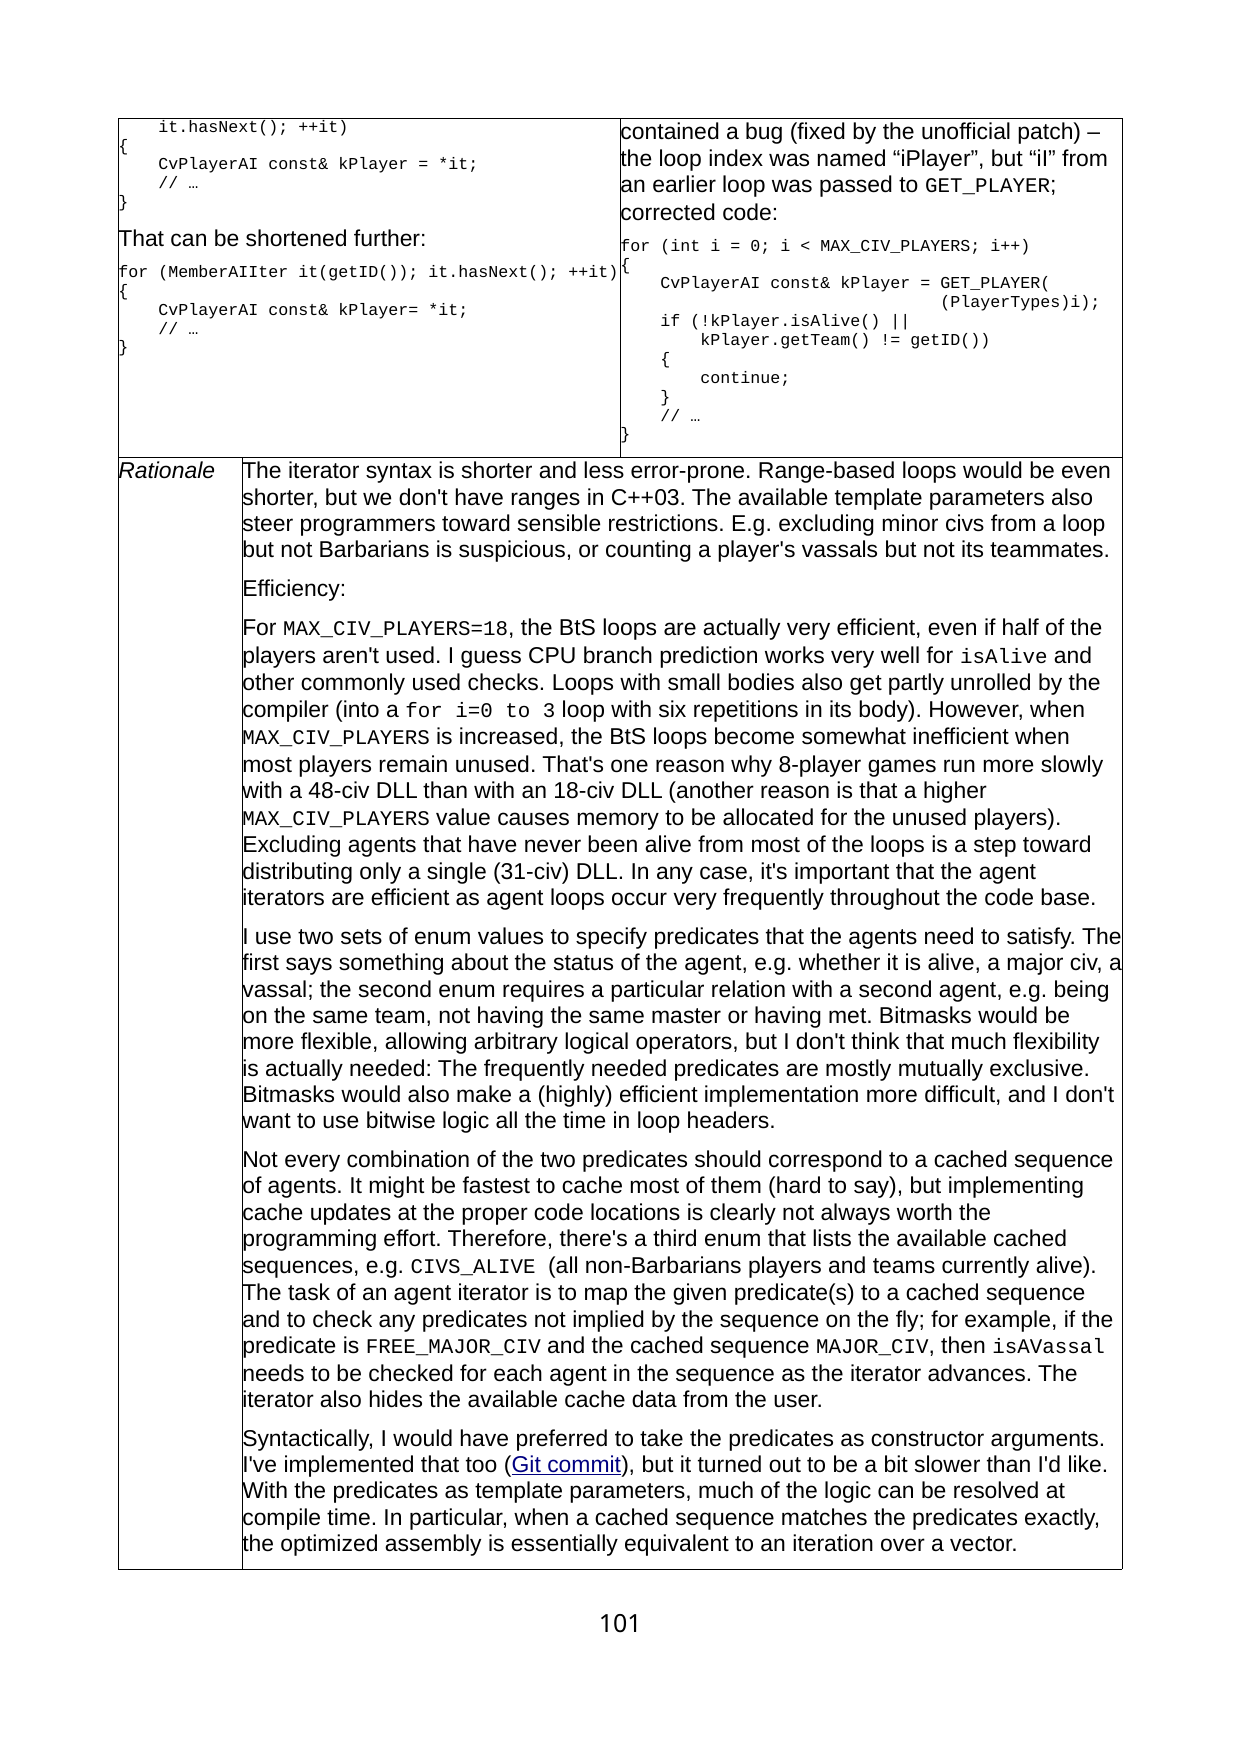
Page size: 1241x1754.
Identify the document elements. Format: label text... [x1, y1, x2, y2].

table_cell it.hasNext(); ++it) { CvPlayerAI const& kPlayer = *it; // … } That can be shortened further: for (MemberAIIter it(getID()); it.hasNext(); ++it) { CvPlayerAI const& kPlayer= *it; // … } [119, 119, 620, 457]
table_cell Rationale [119, 458, 242, 1569]
table_cell The iterator syntax is shorter and less error-prone. Range-based loops would be even shorter, but we don't have ranges in C++03. The available template parameters also steer programmers toward sensible restrictions. E.g. excluding minor civs from a loop but not Barbarians is suspicious, or counting a player's vassals but not its teammates. Efficiency: For MAX_CIV_PLAYERS=18, the BtS loops are actually very efficient, even if half of the players aren't used. I guess CPU branch prediction works very well for isAlive and other commonly used checks. Loops with small bodies also get partly unrolled by the compiler (into a for i=0 to 3 loop with six repetitions in its body). However, when MAX_CIV_PLAYERS is increased, the BtS loops become somewhat inefficient when most players remain unused. That's one reason why 8-player games run more slowly with a 48-civ DLL than with an 18-civ DLL (another reason is that a higher MAX_CIV_PLAYERS value causes memory to be allocated for the unused players). Excluding agents that have never been alive from most of the loops is a step toward distributing only a single (31-civ) DLL. In any case, it's important that the agent iterators are efficient as agent loops occur very frequently throughout the code base. I use two sets of enum values to specify predicates that the agents need to satisfy. The first says something about the status of the agent, e.g. whether it is alive, a major civ, a vassal; the second enum requires a particular relation with a second agent, e.g. being on the same team, not having the same master or having met. Bitmasks would be more flexible, allowing arbitrary logical operators, but I don't think that much flexibility is actually needed: The frequently needed predicates are mostly mutually exclusive. Bitmasks would also make a (highly) efficient implementation more difficult, and I don't want to use bitwise logic all the time in loop headers. Not every combination of the two predicates should correspond to a cached sequence of agents. It might be fastest to cache most of them (hard to say), but implementing cache updates at the proper code locations is clearly not always worth the programming effort. Therefore, there's a third enum that lists the available cached sequences, e.g. CIVS_ALIVE (all non-Barbarians players and teams currently alive). The task of an agent iterator is to map the given predicate(s) to a cached sequence and to check any predicates not implied by the sequence on the fly; for example, if the predicate is FREE_MAJOR_CIV and the cached sequence MAJOR_CIV, then isAVassal needs to be checked for each agent in the sequence as the iterator advances. The iterator also hides the available cache data from the user. Syntactically, I would have preferred to take the predicates as constructor arguments. I've implemented that too (Git commit), but it turned out to be a bit slower than I'd like. With the predicates as template parameters, much of the logic can be resolved at compile time. In particular, when a cached sequence matches the predicates exactly, the optimized assembly is essentially equivalent to an iteration over a vector. [243, 458, 1122, 1569]
table_cell contained a bug (fixed by the unofficial patch) – the loop index was named “iPlayer”, but “iI” from an earlier loop was passed to GET_PLAYER; corrected code: for (int i = 0; i < MAX_CIV_PLAYERS; i++) { CvPlayerAI const& kPlayer = GET_PLAYER( (PlayerTypes)i); if (!kPlayer.isAlive() || kPlayer.getTeam() != getID()) { continue; } // … } [621, 119, 1122, 457]
